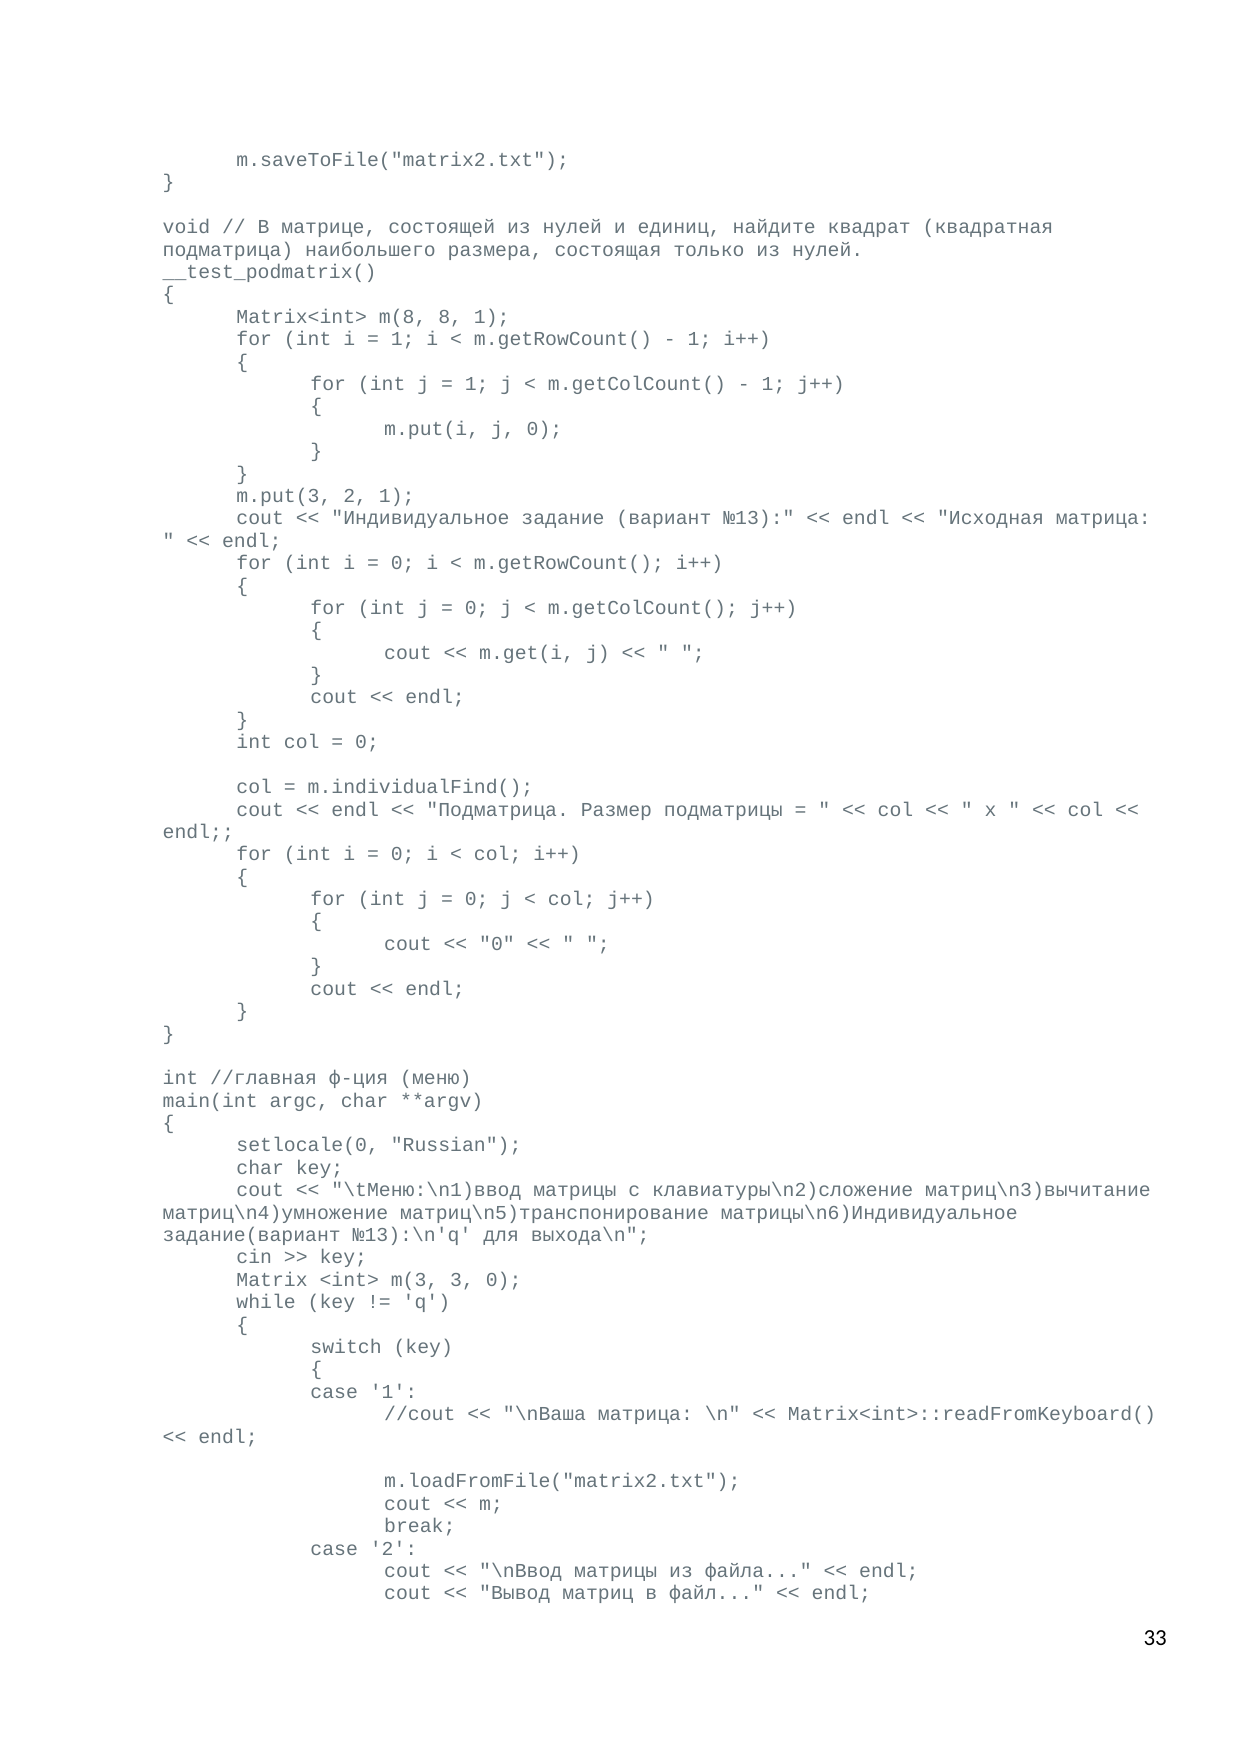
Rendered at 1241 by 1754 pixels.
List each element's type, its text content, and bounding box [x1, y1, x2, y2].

text cout << "\nВвод матрицы из файла..." << endl; [162, 1561, 1166, 1583]
text cout << endl << "Подматрица. Размер подматрицы = " << col << " x " << col << endl;; [162, 799, 1166, 844]
text char key; [162, 1158, 1166, 1180]
text break; [162, 1516, 1166, 1538]
text cin >> key; [162, 1247, 1166, 1270]
text { [162, 576, 1166, 598]
text for (int j = 0; j < col; j++) [162, 889, 1166, 911]
text setlocale(0, "Russian"); [162, 1135, 1166, 1158]
text } [162, 1001, 1166, 1023]
text for (int j = 0; j < m.getColCount(); j++) [162, 598, 1166, 620]
text m.put(3, 2, 1); [162, 486, 1166, 508]
text //cout << "\nВаша матрица: \n" << Matrix<int>::readFromKeyboard() << endl; [162, 1404, 1166, 1449]
text main(int argc, char **argv) [162, 1091, 1166, 1113]
text cout << "0" << " "; [162, 934, 1166, 956]
text void // В матрице, состоящей из нулей и единиц, найдите квадрат (квадратная подматрица) наибольшего размера, состоящая только из нулей. [162, 217, 1166, 262]
text } [162, 710, 1166, 732]
text Matrix<int> m(8, 8, 1); [162, 307, 1166, 329]
text cout << "\tМеню:\n1)ввод матрицы с клавиатуры\n2)сложение матриц\n3)вычитание матриц\n4)умножение матриц\n5)транспонирование матрицы\n6)Индивидуальное задание(вариант №13):\n'q' для выхода\n"; [162, 1180, 1166, 1247]
text { [162, 1359, 1166, 1382]
text for (int i = 0; i < m.getRowCount(); i++) [162, 553, 1166, 576]
text } [162, 665, 1166, 687]
text cout << m; [162, 1494, 1166, 1516]
text { [162, 352, 1166, 374]
text for (int i = 0; i < col; i++) [162, 844, 1166, 867]
text { [162, 396, 1166, 419]
text __test_podmatrix() [162, 262, 1166, 284]
text m.saveToFile("matrix2.txt"); [162, 150, 1166, 172]
text m.loadFromFile("matrix2.txt"); [162, 1471, 1166, 1494]
text col = m.individualFind(); [162, 777, 1166, 799]
text cout << "Вывод матриц в файл..." << endl; [162, 1583, 1166, 1606]
text while (key != 'q') [162, 1292, 1166, 1314]
text int //главная ф-ция (меню) [162, 1068, 1166, 1091]
text } [162, 956, 1166, 979]
text for (int j = 1; j < m.getColCount() - 1; j++) [162, 374, 1166, 396]
text m.put(i, j, 0); [162, 419, 1166, 441]
text switch (key) [162, 1337, 1166, 1359]
text cout << "Индивидуальное задание (вариант №13):" << endl << "Исходная матрица: " << endl; [162, 508, 1166, 553]
text } [162, 172, 1166, 195]
text { [162, 1314, 1166, 1337]
text { [162, 867, 1166, 889]
text case '2': [162, 1538, 1166, 1561]
text } [162, 441, 1166, 463]
text cout << endl; [162, 687, 1166, 710]
text } [162, 463, 1166, 486]
text } [162, 1023, 1166, 1046]
text cout << m.get(i, j) << " "; [162, 643, 1166, 665]
text { [162, 911, 1166, 934]
text { [162, 284, 1166, 307]
text { [162, 620, 1166, 643]
text case '1': [162, 1382, 1166, 1404]
text Matrix <int> m(3, 3, 0); [162, 1270, 1166, 1292]
text for (int i = 1; i < m.getRowCount() - 1; i++) [162, 329, 1166, 352]
text int col = 0; [162, 732, 1166, 755]
text { [162, 1113, 1166, 1135]
text cout << endl; [162, 979, 1166, 1001]
